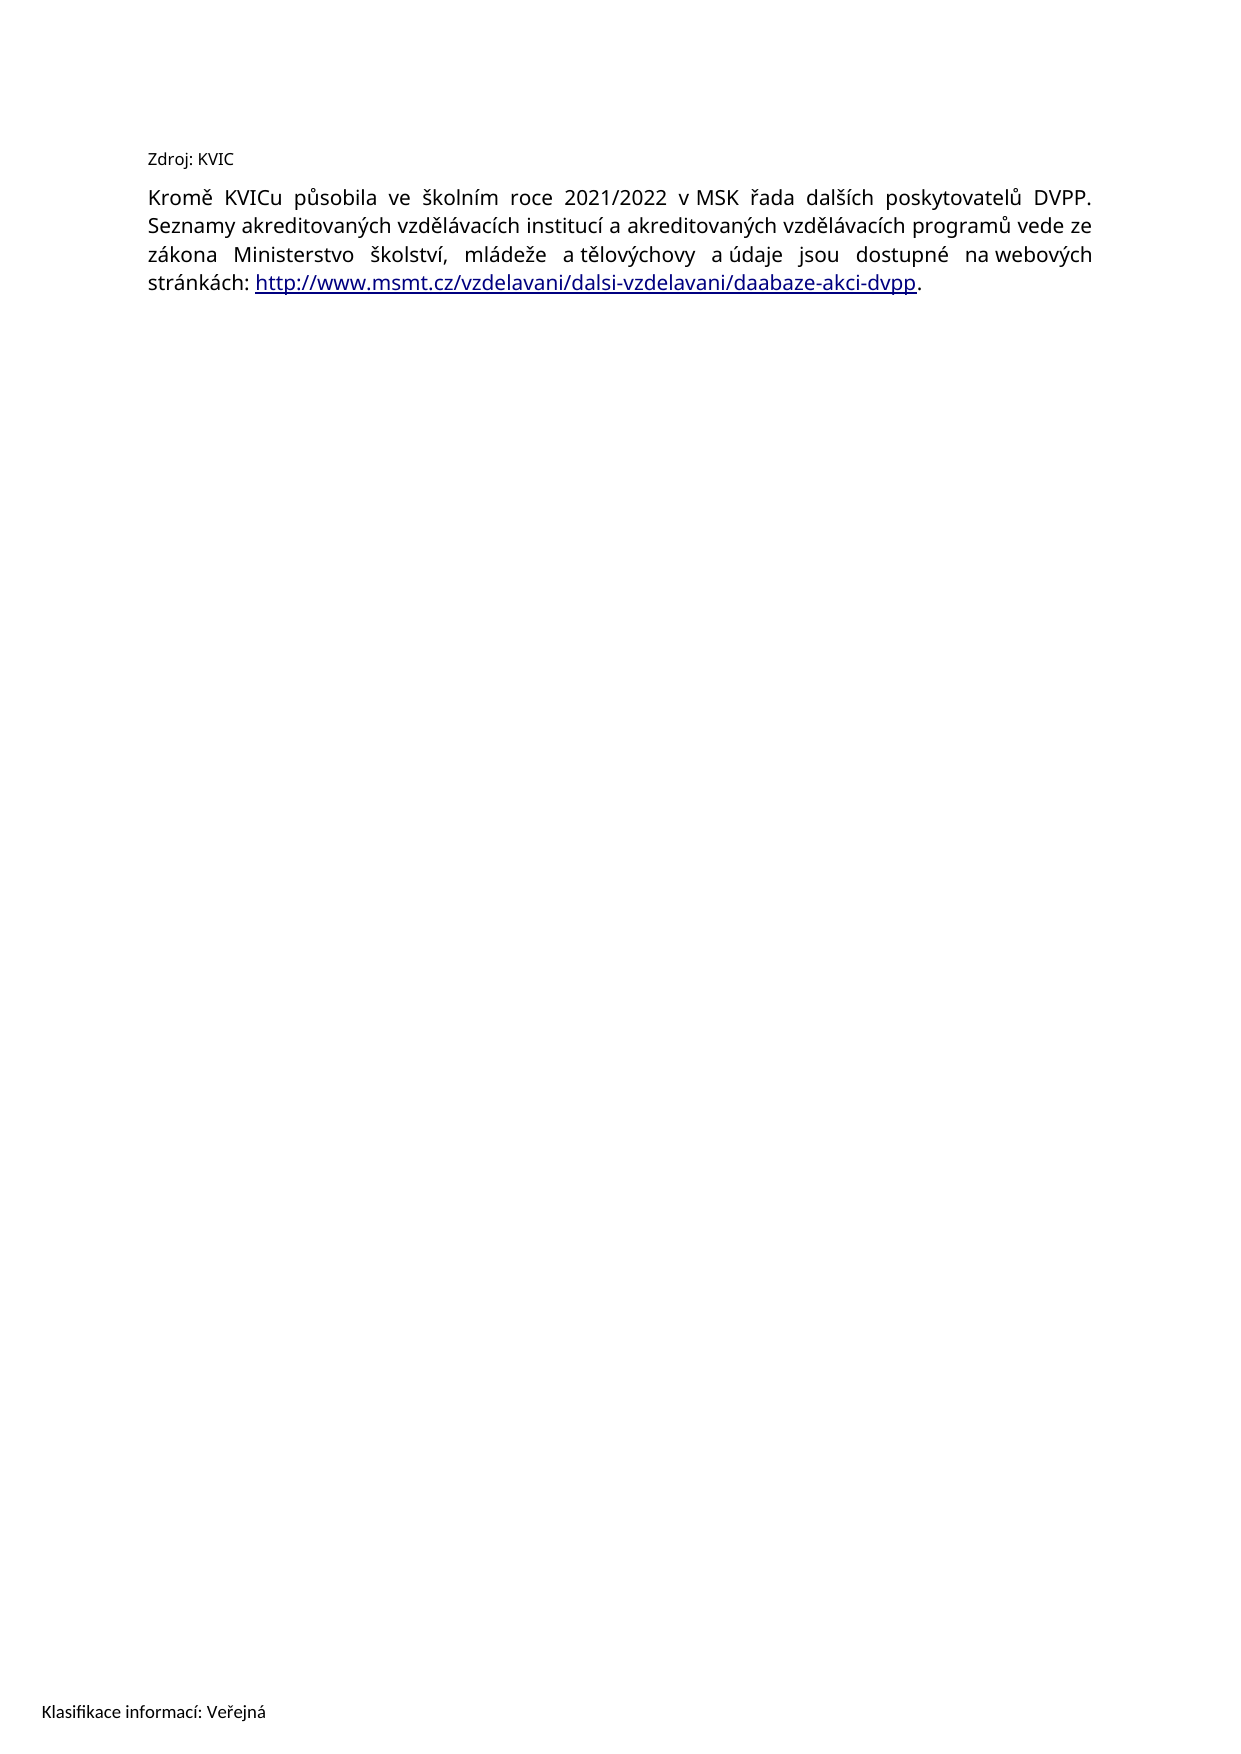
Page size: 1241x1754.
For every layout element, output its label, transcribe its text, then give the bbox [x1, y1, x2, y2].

text Kromě KVICu působila ve školním roce 2021/2022 v MSK řada dalších poskytovatelů DVPP. Seznamy akreditovaných vzdělávacích institucí a akreditovaných vzdělávacích programů vede ze zákona Ministerstvo školství, mládeže a tělovýchovy a údaje jsou dostupné na webových stránkách: http://www.msmt.cz/vzdelavani/dalsi-vzdelavani/daabaze-akci-dvpp. [148, 183, 1092, 297]
text Zdroj: KVIC [148, 148, 1092, 170]
